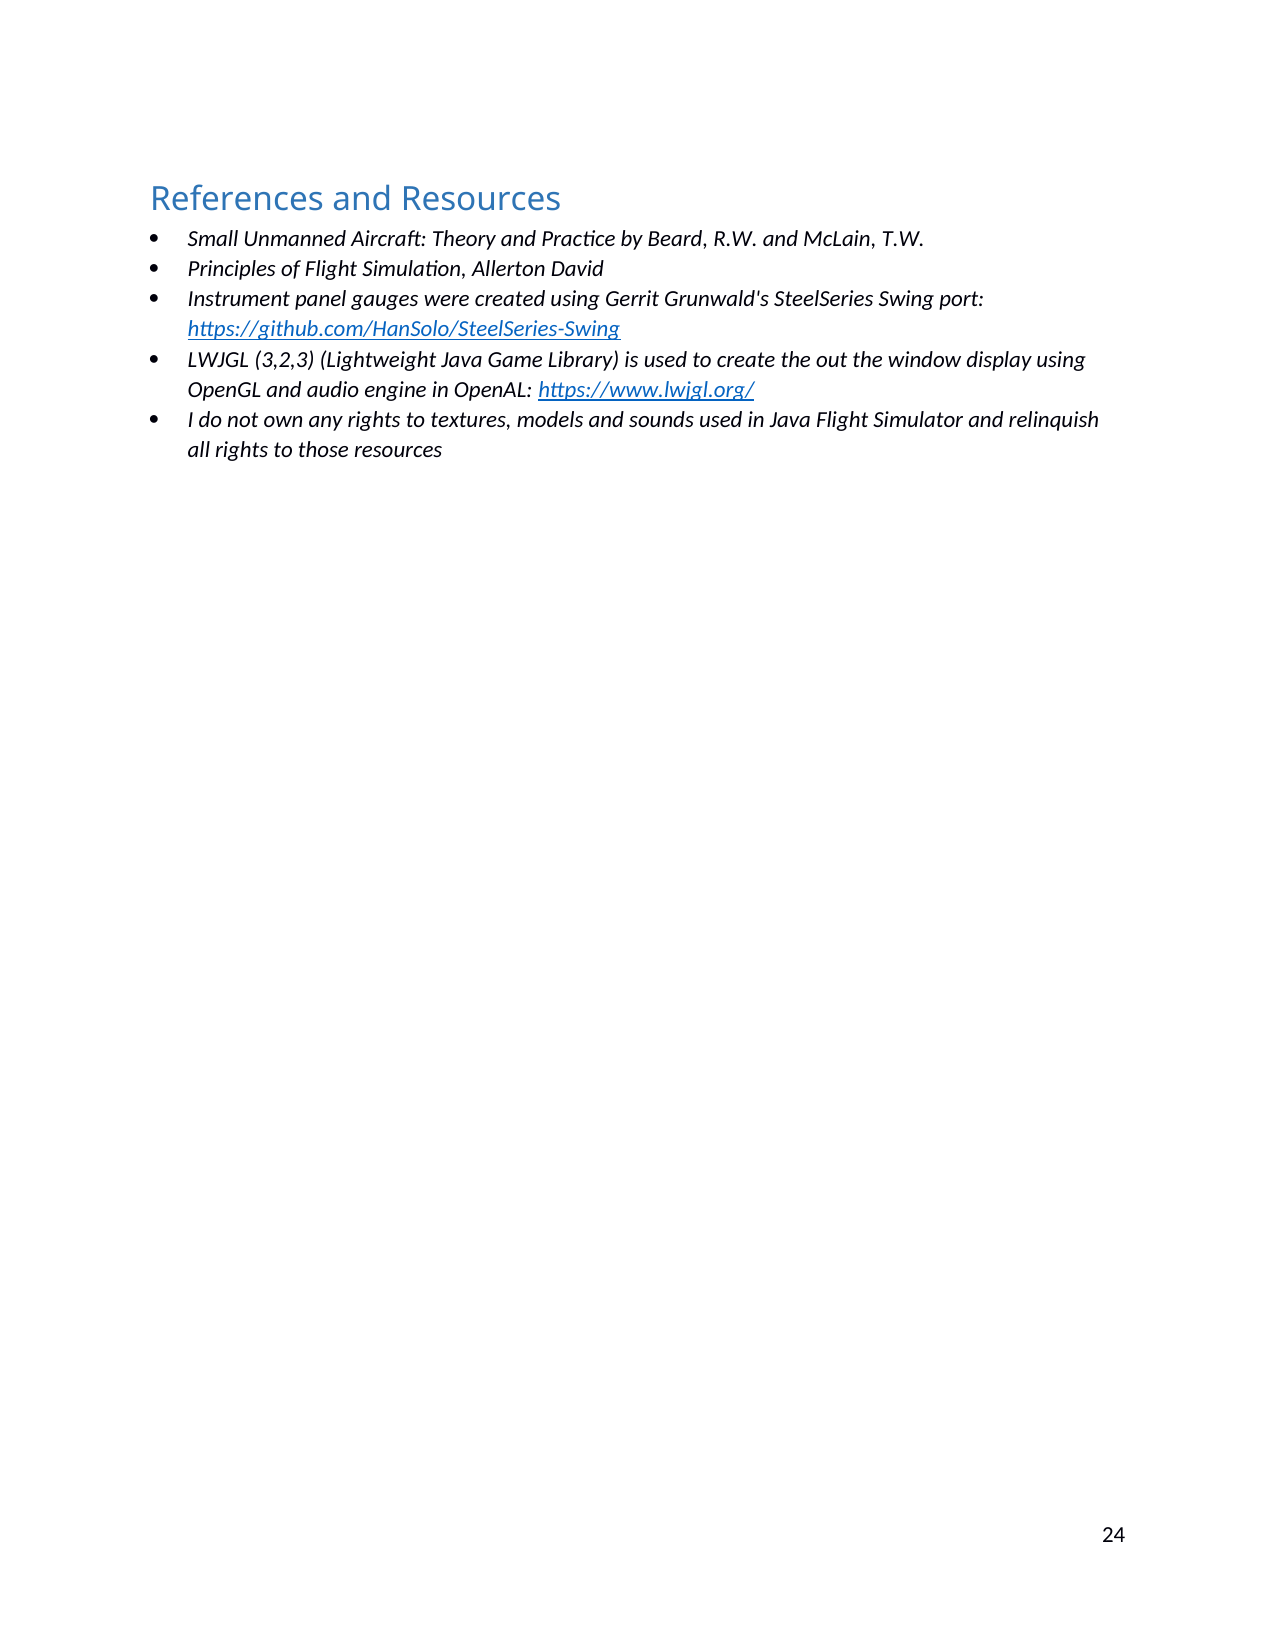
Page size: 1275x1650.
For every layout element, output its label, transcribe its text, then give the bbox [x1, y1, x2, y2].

list Principles of Flight Simulation, Allerton David [150, 254, 1125, 282]
list Instrument panel gauges were created using Gerrit Grunwald's SteelSeries Swing port: https://github.com/HanSolo/SteelSeries-Swing [150, 284, 1125, 343]
list I do not own any rights to textures, models and sounds used in Java Flight Simulator and relinquish all rights to those resources [150, 405, 1125, 463]
list Small Unmanned Aircraft: Theory and Practice by Beard, R.W. and McLain, T.W. [150, 224, 1125, 252]
list LWJGL (3,2,3) (Lightweight Java Game Library) is used to create the out the window display using OpenGL and audio engine in OpenAL: https://www.lwjgl.org/ [150, 345, 1125, 403]
subtitle References and Resources [150, 175, 1125, 220]
